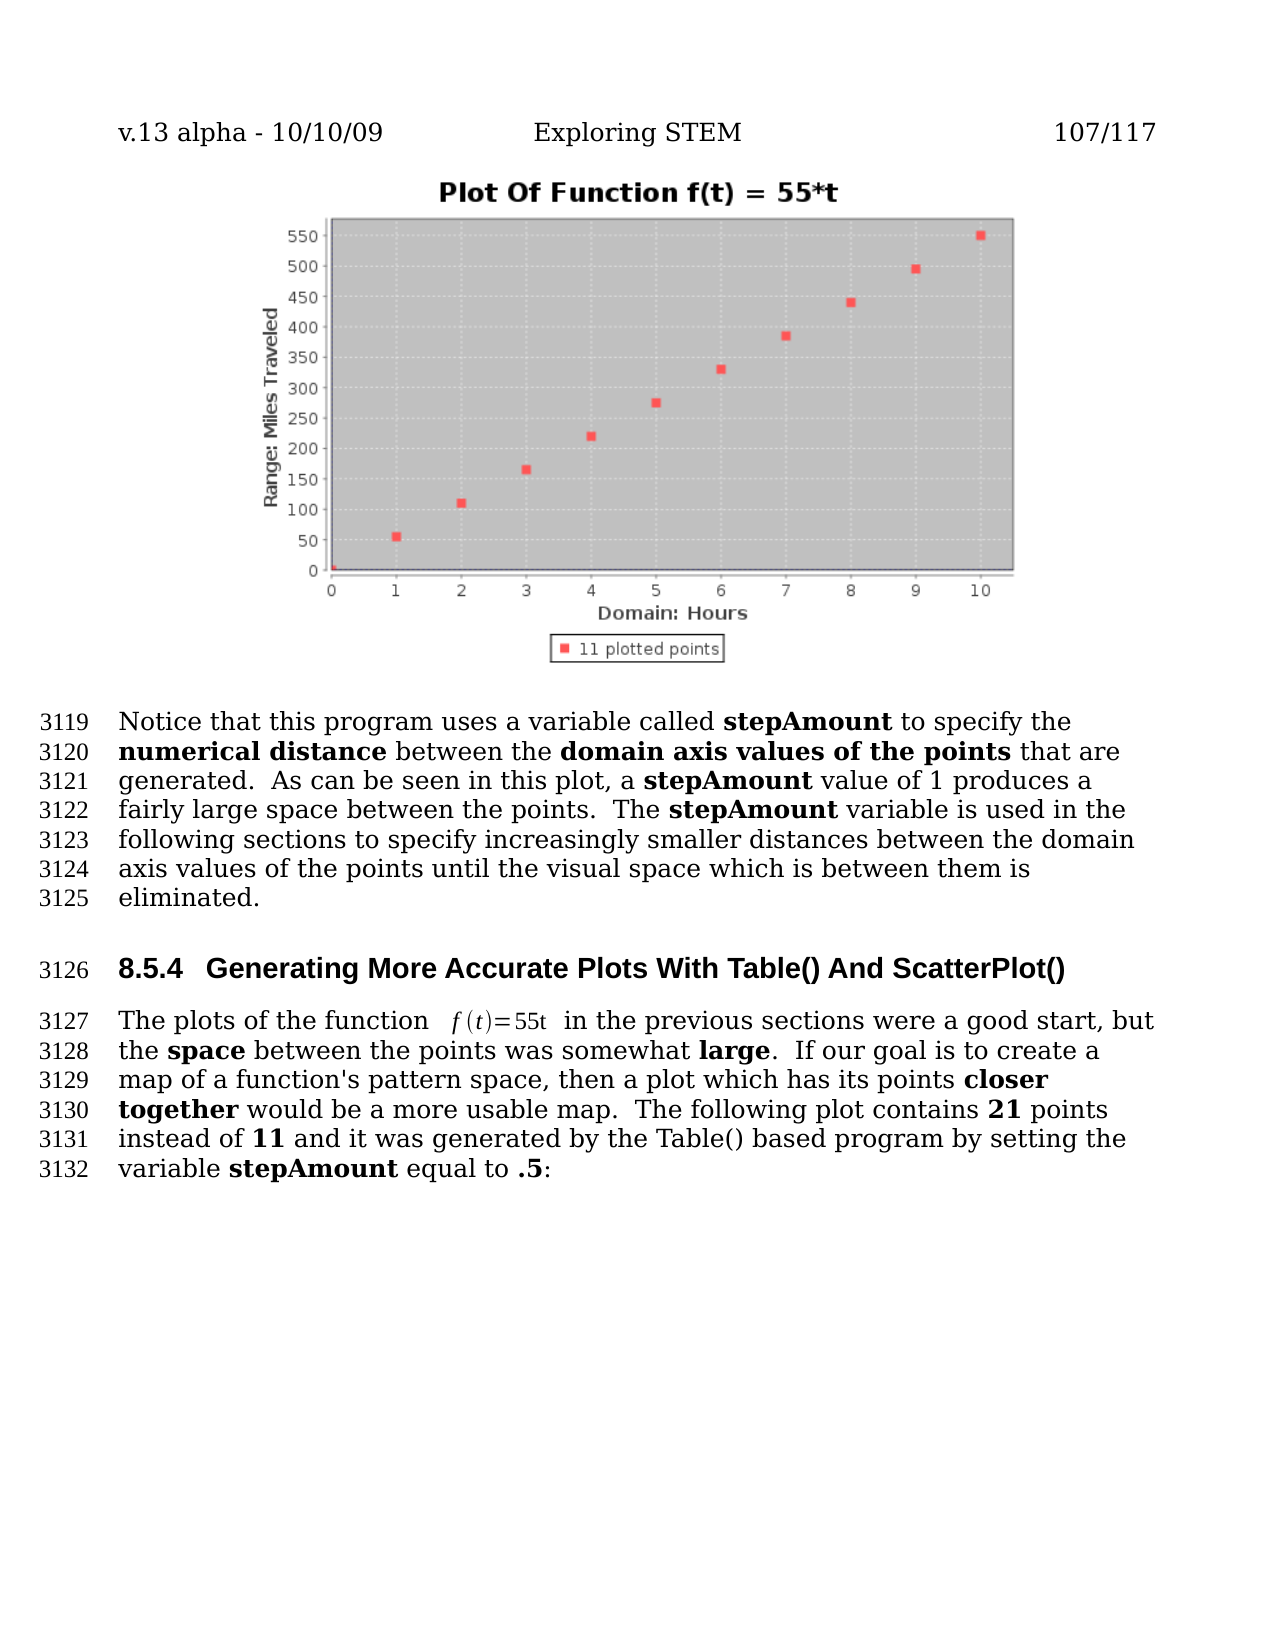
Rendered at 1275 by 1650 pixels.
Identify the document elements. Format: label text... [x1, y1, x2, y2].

text Notice that this program uses a variable called stepAmount to specify the numerical distance between the domain axis values of the points that are generated. As can be seen in this plot, a stepAmount value of 1 produces a fairly large space between the points. The stepAmount variable is used in the following sections to specify increasingly smaller distances between the domain axis values of the points until the visual space which is between them is eliminated. [118, 707, 1157, 912]
picture [246, 176, 1029, 664]
text The plots of the functionin the previous sections were a good start, but the space between the points was somewhat large. If our goal is to create a map of a function's pattern space, then a plot which has its points closer together would be a more usable map. The following plot contains 21 points instead of 11 and it was generated by the Table() based program by setting the variable stepAmount equal to .5: [118, 1006, 1157, 1183]
subtitle Generating More Accurate Plots With Table() And ScatterPlot() [118, 951, 1157, 985]
